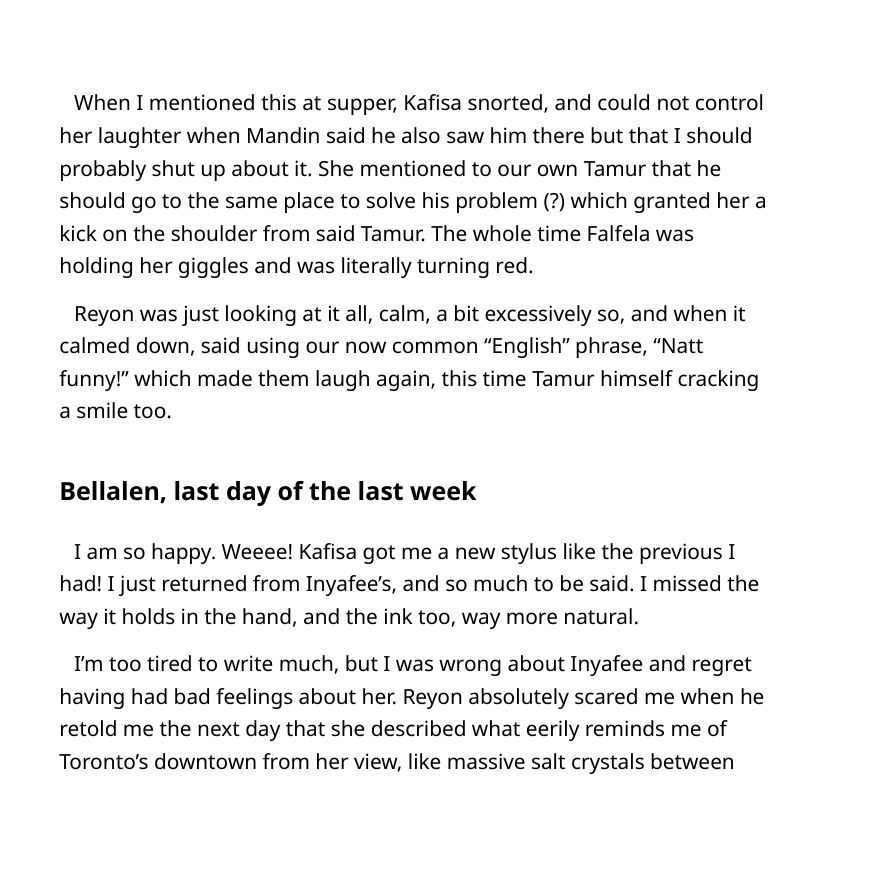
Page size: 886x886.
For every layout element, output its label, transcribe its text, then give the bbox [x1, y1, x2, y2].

text Reyon was just looking at it all, calm, a bit excessively so, and when it calmed down, said using our now common “English” phrase, “Natt funny!” which made them laugh again, this time Tamur himself cracking a smile too. [59, 299, 768, 425]
subtitle Bellalen, last day of the last week [59, 473, 768, 507]
text When I mentioned this at supper, Kafisa snorted, and could not control her laughter when Mandin said he also saw him there but that I should probably shut up about it. She mentioned to our own Tamur that he should go to the same place to solve his problem (?) which granted her a kick on the shoulder from said Tamur. The whole time Falfela was holding her giggles and was literally turning red. [59, 88, 768, 280]
text I’m too tired to write much, but I was wrong about Inyafee and regret having had bad feelings about her. Reyon absolutely scared me when he retold me the next day that she described what eerily reminds me of Toronto’s downtown from her view, like massive salt crystals between [59, 649, 768, 775]
text I am so happy. Weeee! Kafisa got me a new stylus like the previous I had! I just returned from Inyafee’s, and so much to be said. I missed the way it holds in the hand, and the ink too, way more natural. [59, 537, 768, 630]
